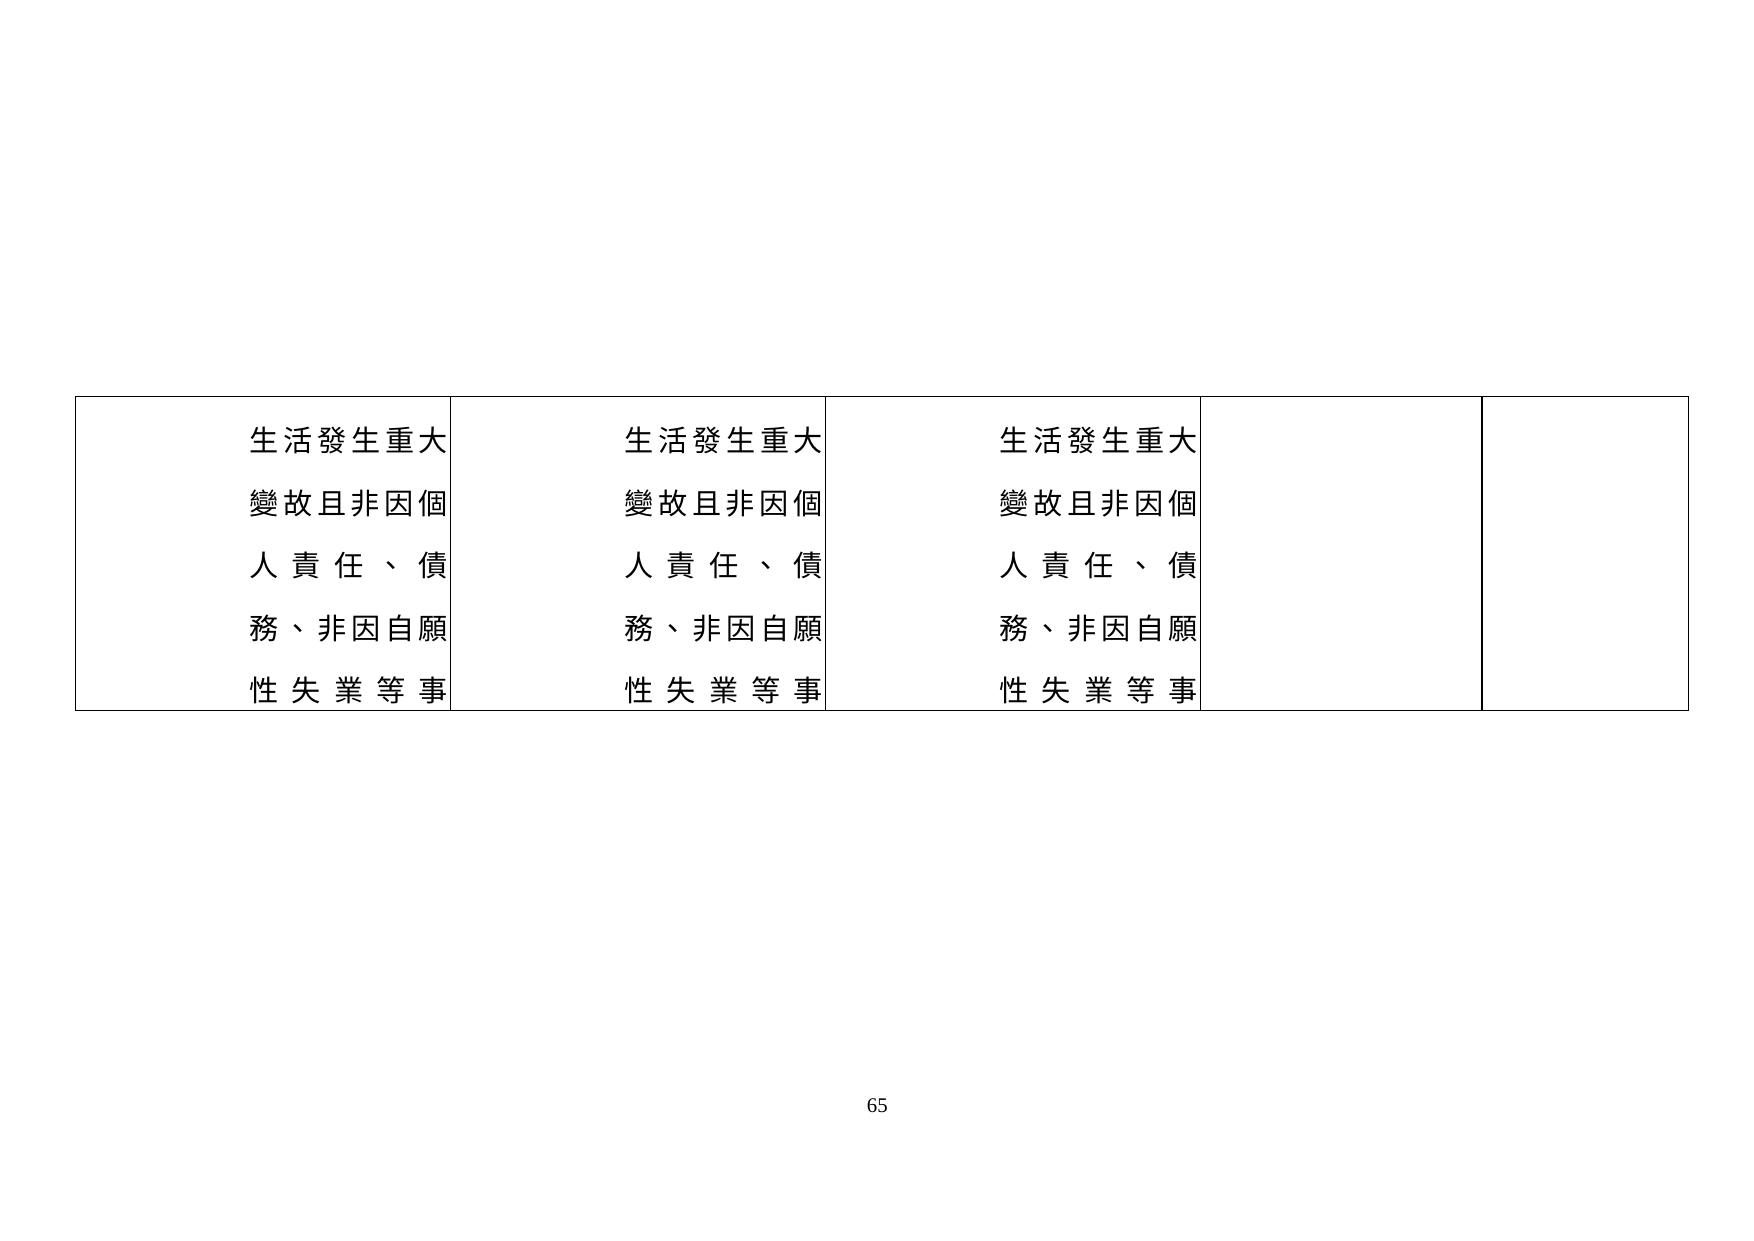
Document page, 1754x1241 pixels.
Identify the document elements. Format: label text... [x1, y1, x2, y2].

table_cell 生活發生重大變故且非因個人責任、債務、非因自願性失業等事 [826, 397, 1200, 710]
table_cell 生活發生重大變故且非因個人責任、債務、非因自願性失業等事 [76, 397, 450, 710]
table_cell 生活發生重大變故且非因個人責任、債務、非因自願性失業等事 [451, 397, 825, 710]
table_cell [1483, 397, 1688, 710]
table_cell [1201, 397, 1481, 710]
